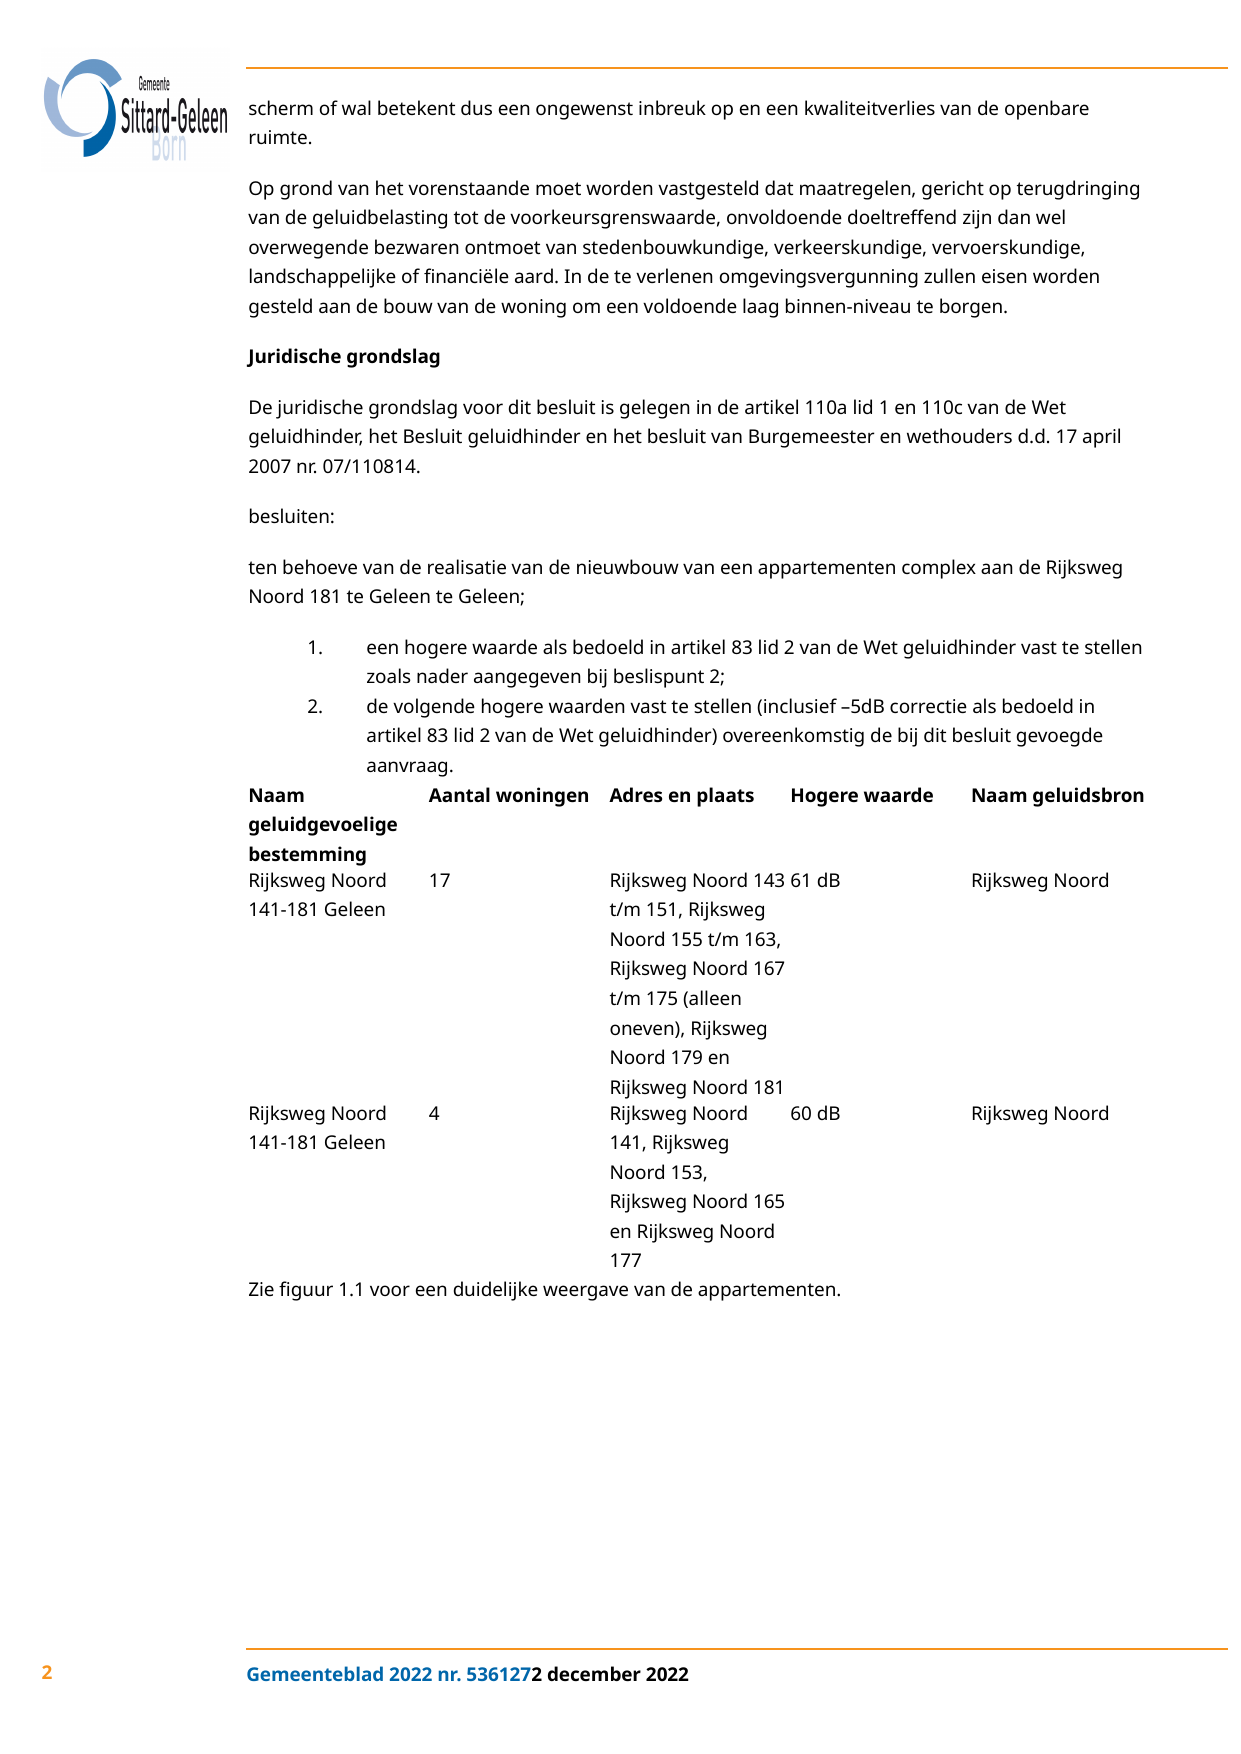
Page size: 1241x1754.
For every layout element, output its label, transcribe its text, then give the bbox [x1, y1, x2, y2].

table_header Hogere waarde [790, 782, 971, 867]
table_cell Rijksweg Noord 143 t/m 151, Rijksweg Noord 155 t/m 163, Rijksweg Noord 167 t/m 175 (alleen oneven), Rijksweg Noord 179 en Rijksweg Noord 181 [609, 867, 790, 1100]
text scherm of wal betekent dus een ongewenst inbreuk op en een kwaliteitverlies van de openbare ruimte. [248, 95, 1152, 150]
table_cell Rijksweg Noord 141-181 Geleen [248, 1100, 429, 1273]
list een hogere waarde als bedoeld in artikel 83 lid 2 van de Wet geluidhinder vast te stellen zoals nader aangegeven bij beslispunt 2; [307, 634, 1152, 689]
table_header Naam geluidsbron [971, 782, 1152, 867]
table_cell Rijksweg Noord 141, Rijksweg Noord 153, Rijksweg Noord 165 en Rijksweg Noord 177 [609, 1100, 790, 1273]
text Op grond van het vorenstaande moet worden vastgesteld dat maatregelen, gericht op terugdringing van de geluidbelasting tot de voorkeursgrenswaarde, onvoldoende doeltreffend zijn dan wel overwegende bezwaren ontmoet van stedenbouwkundige, verkeerskundige, vervoerskundige, landschappelijke of financiële aard. In de te verlenen omgevingsvergunning zullen eisen worden gesteld aan de bouw van de woning om een voldoende laag binnen-niveau te borgen. [248, 175, 1152, 319]
text Juridische grondslag [248, 343, 1152, 369]
text ten behoeve van de realisatie van de nieuwbouw van een appartementen complex aan de Rijksweg Noord 181 te Geleen te Geleen; [248, 554, 1152, 609]
table_header Naam geluidgevoelige bestemming [248, 782, 429, 867]
table_cell 4 [429, 1100, 609, 1273]
table_cell Rijksweg Noord [971, 867, 1152, 1100]
table_cell 17 [429, 867, 609, 1100]
table_cell 61 dB [790, 867, 971, 1100]
table_cell Rijksweg Noord 141-181 Geleen [248, 867, 429, 1100]
table_cell 60 dB [790, 1100, 971, 1273]
table_header Aantal woningen [429, 782, 609, 867]
text De juridische grondslag voor dit besluit is gelegen in de artikel 110a lid 1 en 110c van de Wet geluidhinder, het Besluit geluidhinder en het besluit van Burgemeester en wethouders d.d. 17 april 2007 nr. 07/110814. [248, 394, 1152, 479]
text besluiten: [248, 503, 1152, 529]
list de volgende hogere waarden vast te stellen (inclusief –5dB correctie als bedoeld in artikel 83 lid 2 van de Wet geluidhinder) overeenkomstig de bij dit besluit gevoegde aanvraag. [307, 693, 1152, 778]
text Zie figuur 1.1 voor een duidelijke weergave van de appartementen. [248, 1277, 1152, 1302]
table_cell Rijksweg Noord [971, 1100, 1152, 1273]
picture [41, 47, 231, 172]
table_header Adres en plaats [609, 782, 790, 867]
